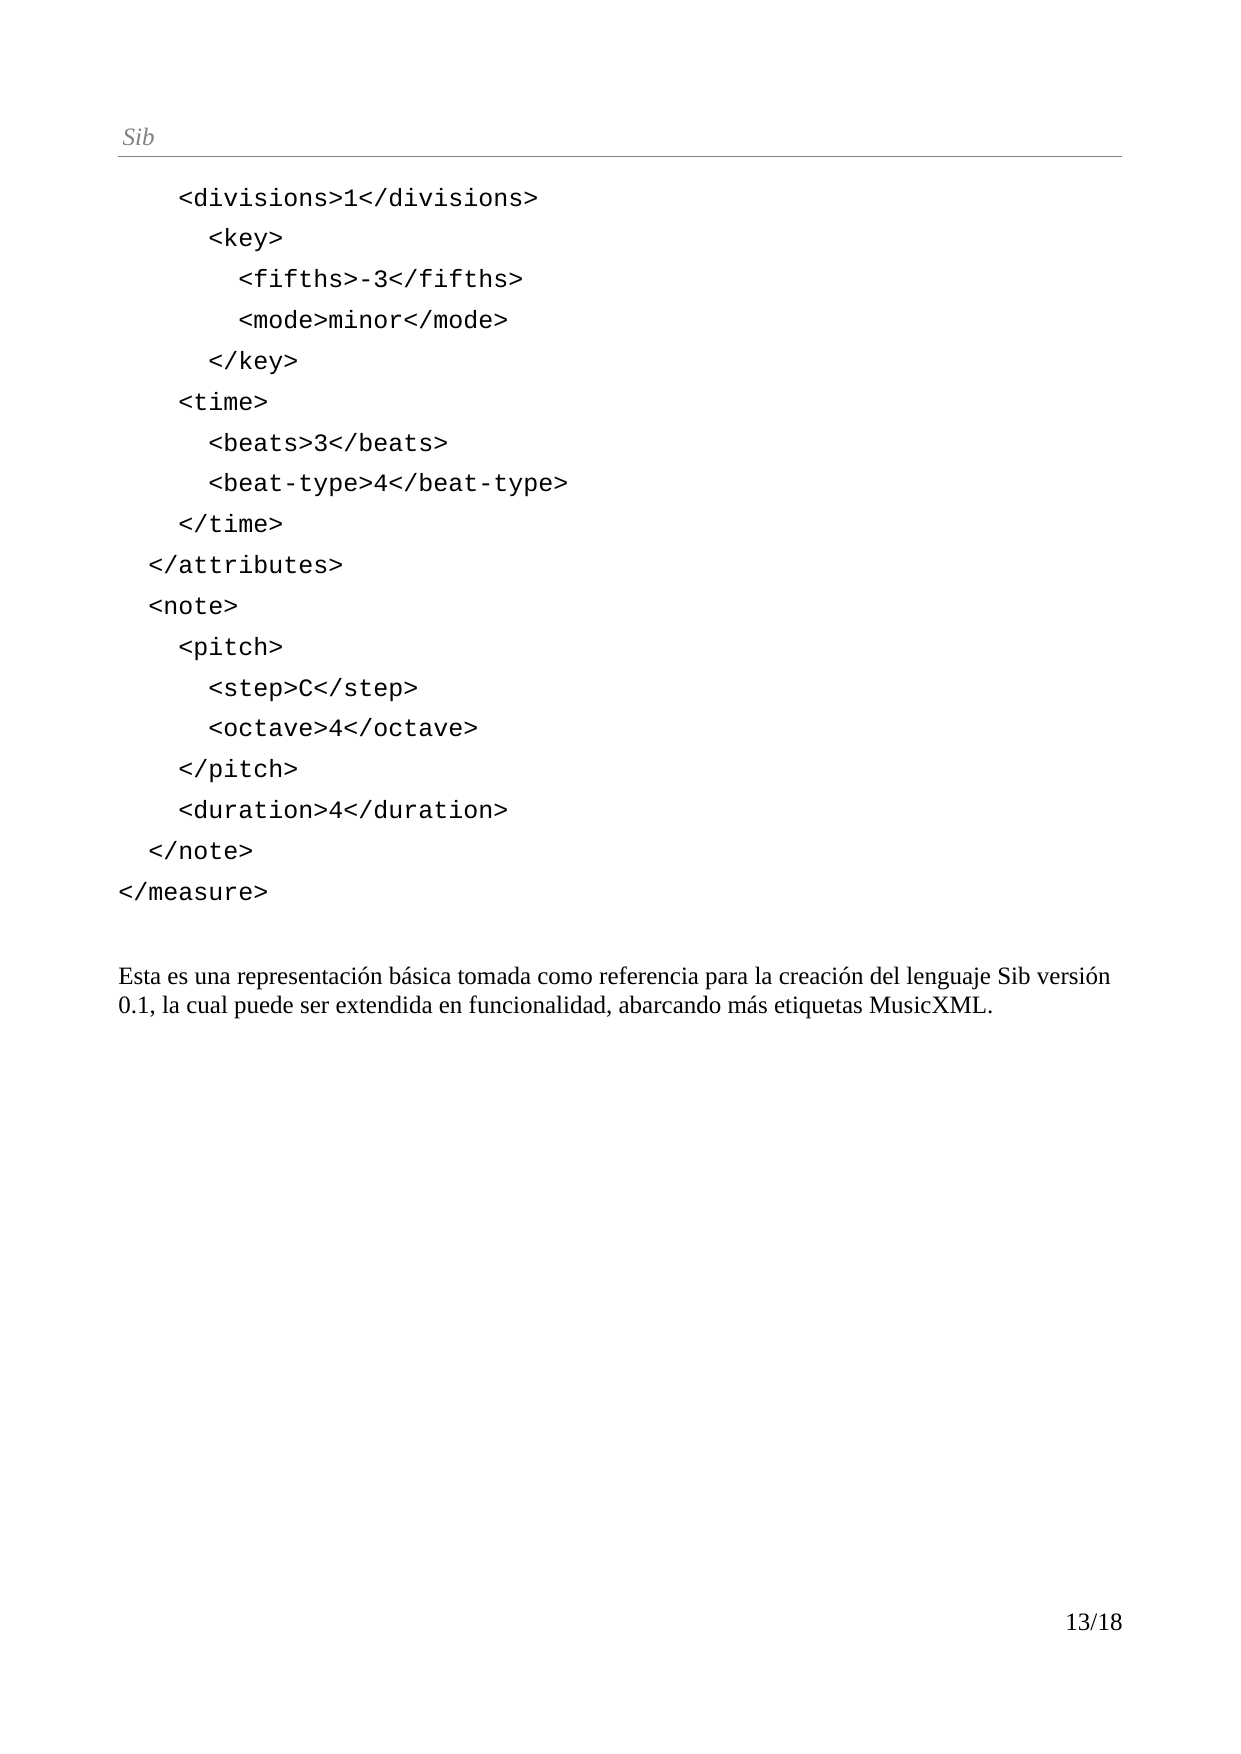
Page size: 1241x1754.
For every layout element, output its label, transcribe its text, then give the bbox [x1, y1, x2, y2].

text <duration>4</duration> [118, 798, 1122, 826]
text <pitch> [118, 634, 1122, 663]
text <beats>3</beats> [118, 430, 1122, 458]
text </measure> [118, 879, 1122, 908]
text <divisions>1</divisions> [118, 185, 1122, 213]
text </pitch> [118, 757, 1122, 785]
text <mode>minor</mode> [118, 308, 1122, 336]
text <time> [118, 389, 1122, 418]
text </note> [118, 838, 1122, 867]
text </attributes> [118, 553, 1122, 581]
text <key> [118, 226, 1122, 254]
text <fifths>-3</fifths> [118, 267, 1122, 295]
text Esta es una representación básica tomada como referencia para la creación del lenguaje Sib versión 0.1, la cual puede ser extendida en funcionalidad, abarcando más etiquetas MusicXML. [118, 961, 1122, 1019]
text </time> [118, 512, 1122, 540]
text </key> [118, 348, 1122, 377]
text <beat-type>4</beat-type> [118, 471, 1122, 499]
text <step>C</step> [118, 675, 1122, 703]
text <note> [118, 593, 1122, 622]
text <octave>4</octave> [118, 716, 1122, 744]
